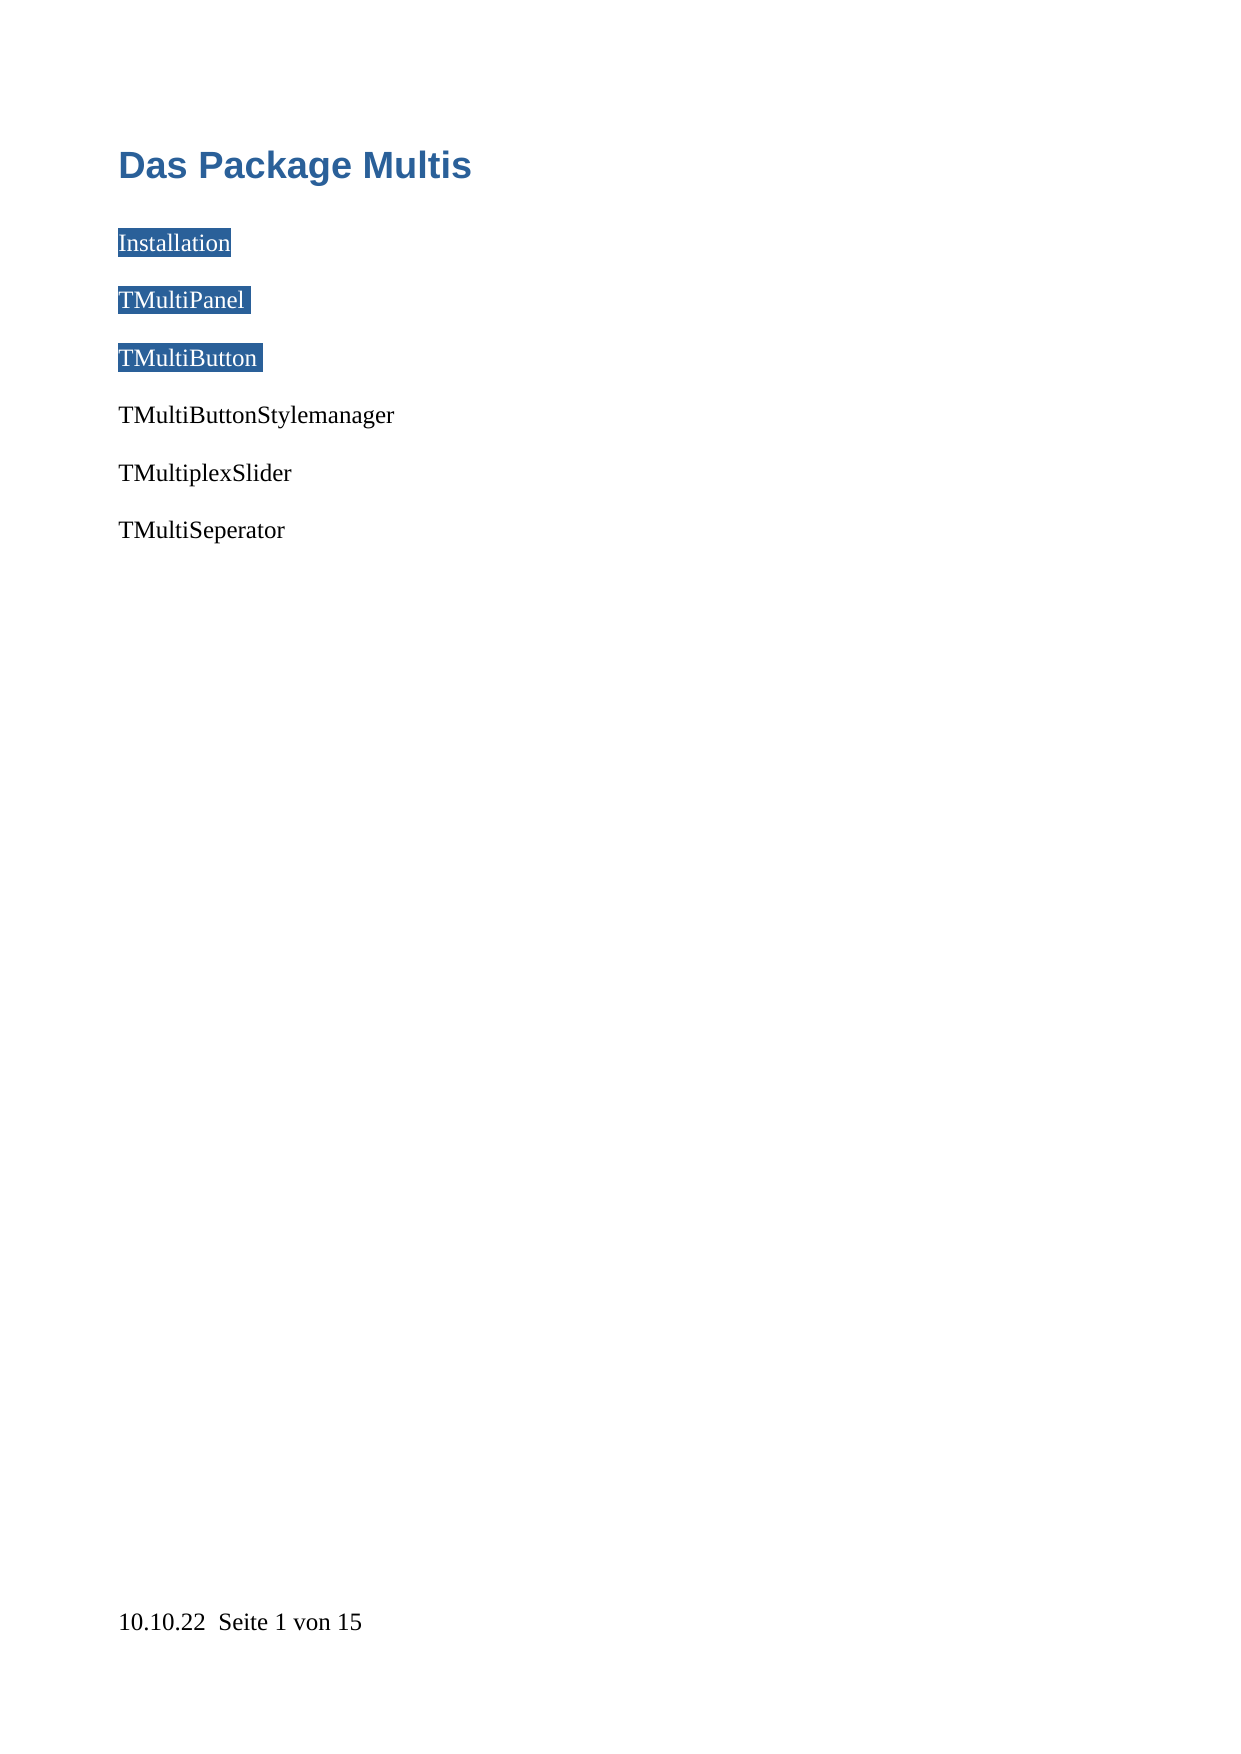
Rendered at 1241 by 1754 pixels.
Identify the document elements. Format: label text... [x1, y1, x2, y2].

text TMultiButtonStylemanager [118, 401, 1122, 429]
text Installation [118, 228, 1122, 257]
text TMultiPanel [118, 286, 1122, 314]
text TMultiButton [118, 343, 1122, 372]
text TMultiplexSlider [118, 458, 1122, 487]
subtitle Das Package Multis [118, 143, 1122, 187]
text TMultiSeperator [118, 516, 1122, 544]
